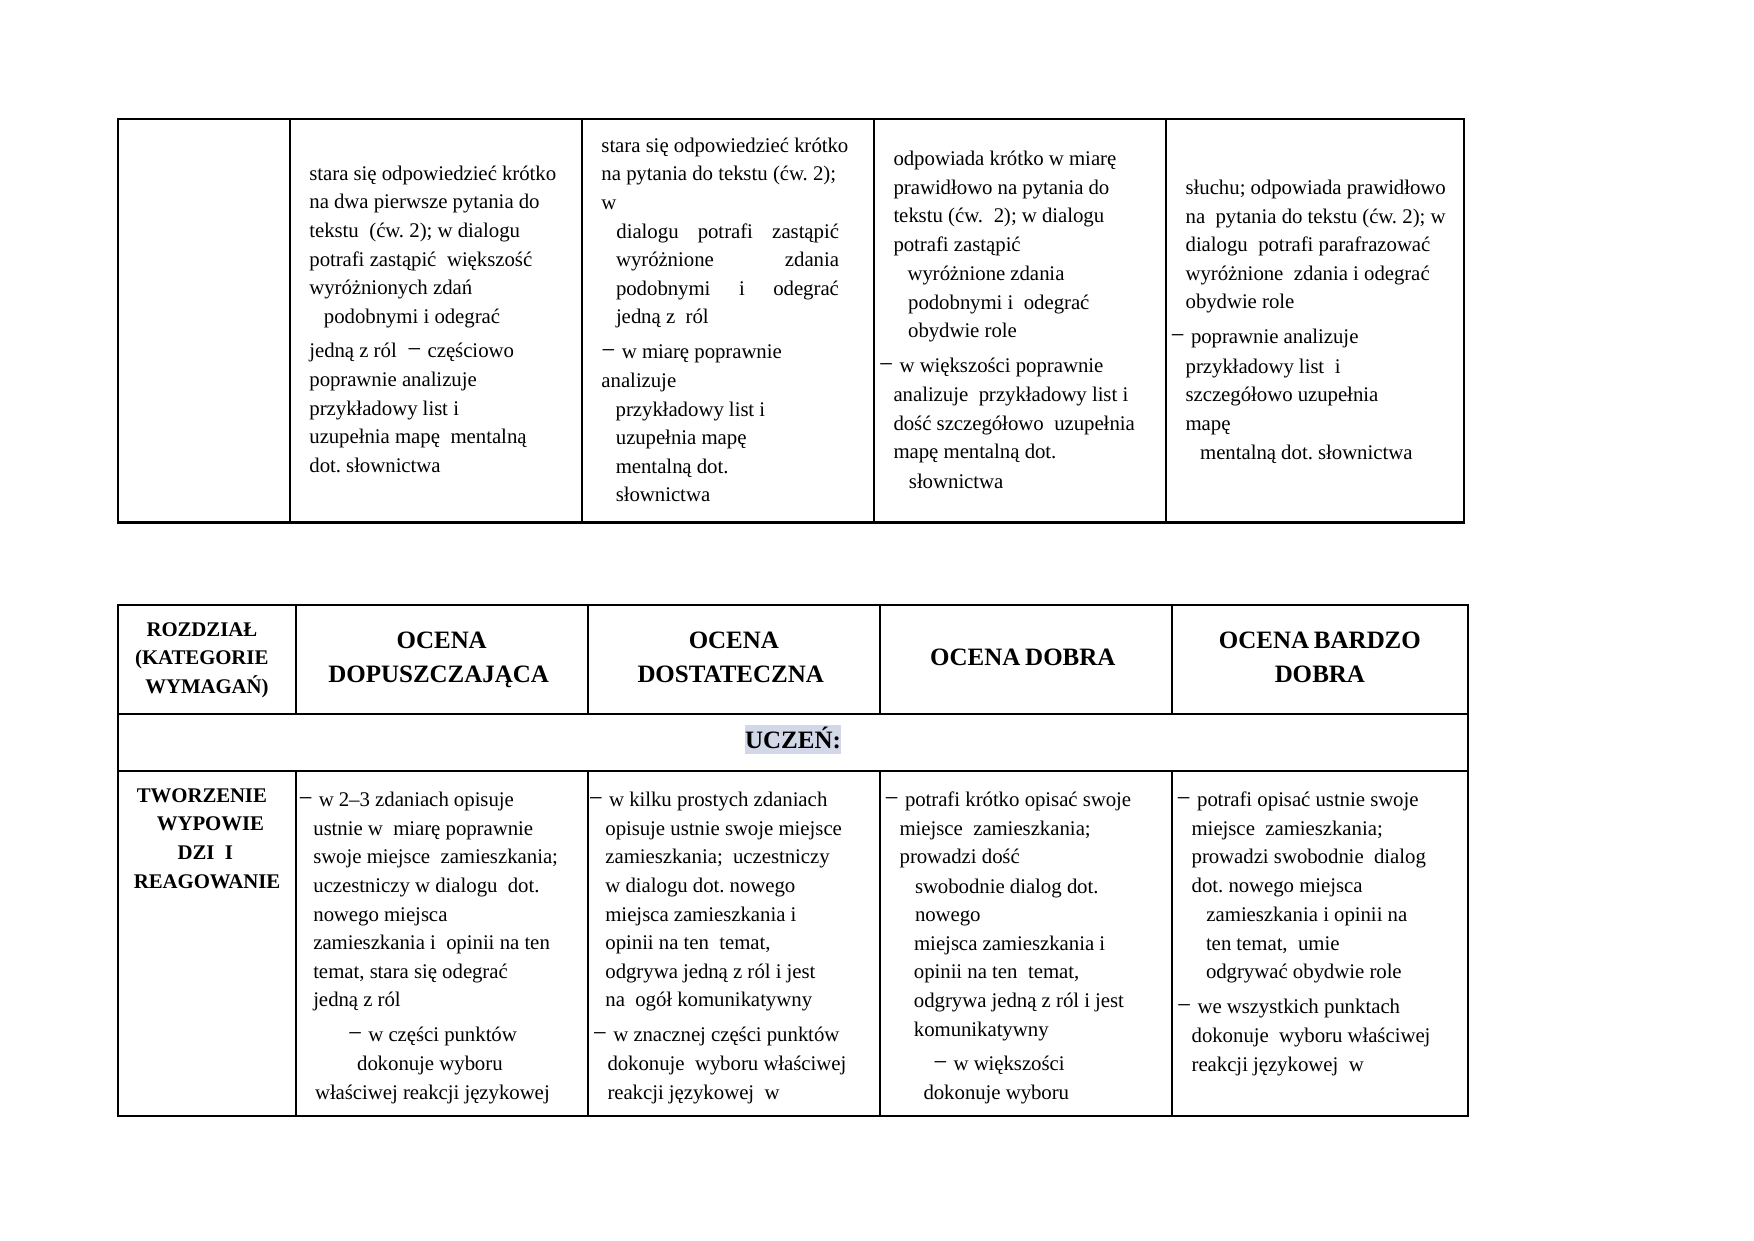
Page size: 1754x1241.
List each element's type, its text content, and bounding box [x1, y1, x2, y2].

table_header OCENA BARDZO DOBRA [1173, 606, 1467, 713]
table_cell − potrafi krótko opisać swoje miejsce zamieszkania; prowadzi dość swobodnie dialog dot. nowego miejsca zamieszkania i opinii na ten temat, odgrywa jedną z ról i jest komunikatywny − w większości dokonuje wyboru [881, 772, 1171, 1114]
table_header OCENA DOSTATECZNA [589, 606, 879, 713]
table_cell stara się odpowiedzieć krótko na pytania do tekstu (ćw. 2); w dialogu potrafi zastąpić wyróżnione zdania podobnymi i odegrać jedną z ról − w miarę poprawnie analizuje przykładowy list i uzupełnia mapę mentalną dot. słownictwa [583, 120, 873, 521]
table_header ROZDZIAŁ (KATEGORIE WYMAGAŃ) [119, 606, 295, 713]
table_cell słuchu; odpowiada prawidłowo na pytania do tekstu (ćw. 2); w dialogu potrafi parafrazować wyróżnione zdania i odegrać obydwie role − poprawnie analizuje przykładowy list i szczegółowo uzupełnia mapę mentalną dot. słownictwa [1167, 120, 1463, 521]
table_cell [119, 120, 289, 521]
table_header OCENA DOPUSZCZAJĄCA [297, 606, 587, 713]
table_cell odpowiada krótko w miarę prawidłowo na pytania do tekstu (ćw. 2); w dialogu potrafi zastąpić wyróżnione zdania podobnymi i odegrać obydwie role − w większości poprawnie analizuje przykładowy list i dość szczegółowo uzupełnia mapę mentalną dot. słownictwa [875, 120, 1165, 521]
table_cell − potrafi opisać ustnie swoje miejsce zamieszkania; prowadzi swobodnie dialog dot. nowego miejsca zamieszkania i opinii na ten temat, umie odgrywać obydwie role − we wszystkich punktach dokonuje wyboru właściwej reakcji językowej w [1173, 772, 1467, 1114]
table_cell UCZEŃ: [119, 715, 1467, 770]
table_cell − w kilku prostych zdaniach opisuje ustnie swoje miejsce zamieszkania; uczestniczy w dialogu dot. nowego miejsca zamieszkania i opinii na ten temat, odgrywa jedną z ról i jest na ogół komunikatywny − w znacznej części punktów dokonuje wyboru właściwej reakcji językowej w [589, 772, 879, 1114]
table_cell stara się odpowiedzieć krótko na dwa pierwsze pytania do tekstu (ćw. 2); w dialogu potrafi zastąpić większość wyróżnionych zdań podobnymi i odegrać jedną z ról − częściowo poprawnie analizuje przykładowy list i uzupełnia mapę mentalną dot. słownictwa [291, 120, 581, 521]
table_cell − w 2–3 zdaniach opisuje ustnie w miarę poprawnie swoje miejsce zamieszkania; uczestniczy w dialogu dot. nowego miejsca zamieszkania i opinii na ten temat, stara się odegrać jedną z ról − w części punktów dokonuje wyboru właściwej reakcji językowej [297, 772, 587, 1114]
table_header OCENA DOBRA [881, 606, 1171, 713]
table_cell TWORZENIE WYPOWIEDZI I REAGOWANIE [119, 772, 295, 1114]
